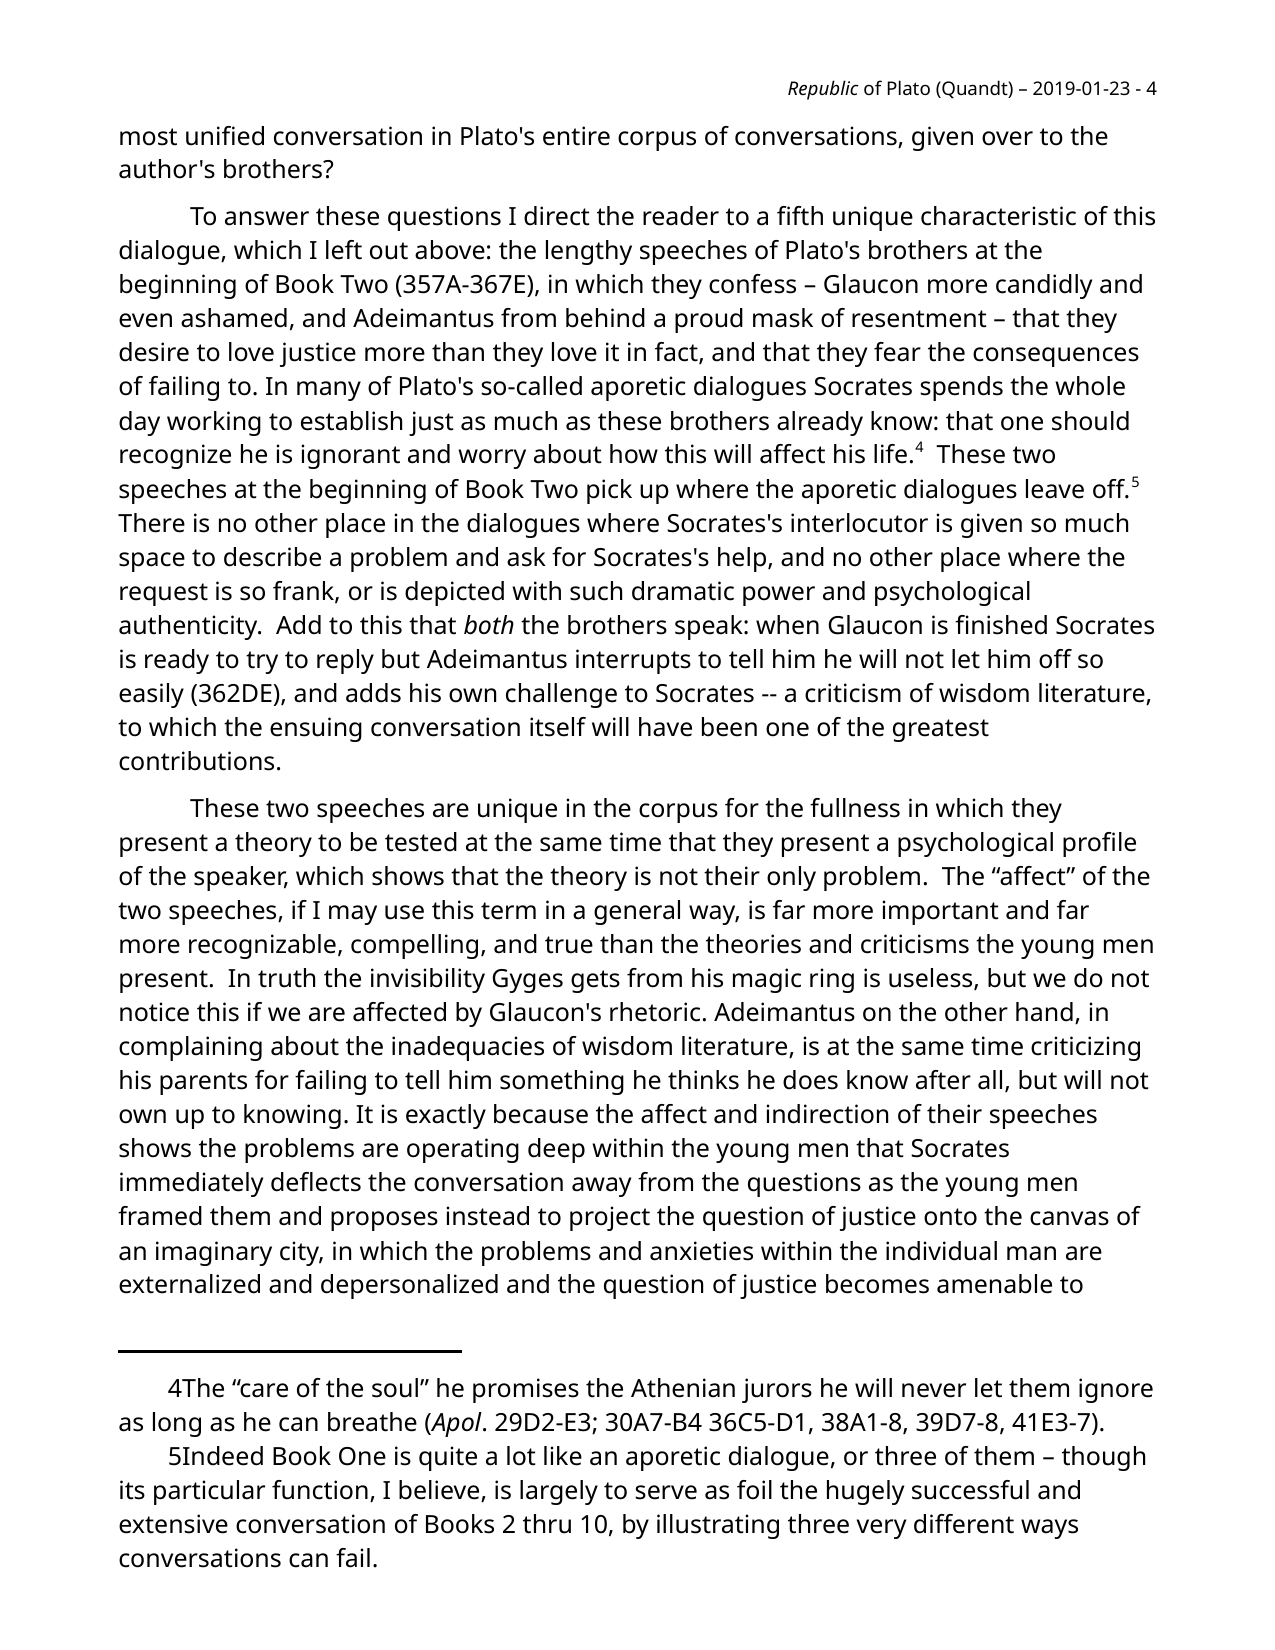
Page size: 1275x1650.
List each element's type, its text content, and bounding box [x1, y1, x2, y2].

text To answer these questions I direct the reader to a fifth unique characteristic of this dialogue, which I left out above: the lengthy speeches of Plato's brothers at the beginning of Book Two (357A-367E), in which they confess – Glaucon more candidly and even ashamed, and Adeimantus from behind a proud mask of resentment – that they desire to love justice more than they love it in fact, and that they fear the consequences of failing to. In many of Plato's so-called aporetic dialogues Socrates spends the whole day working to establish just as much as these brothers already know: that one should recognize he is ignorant and worry about how this will affect his life. These two speeches at the beginning of Book Two pick up where the aporetic dialogues leave off. There is no other place in the dialogues where Socrates's interlocutor is given so much space to describe a problem and ask for Socrates's help, and no other place where the request is so frank, or is depicted with such dramatic power and psychological authenticity. Add to this that both the brothers speak: when Glaucon is finished Socrates is ready to try to reply but Adeimantus interrupts to tell him he will not let him off so easily (362DE), and adds his own challenge to Socrates -- a criticism of wisdom literature, to which the ensuing conversation itself will have been one of the greatest contributions. [118, 199, 1157, 778]
text The “care of the soul” he promises the Athenian jurors he will never let them ignore as long as he can breathe (Apol. 29D2-E3; 30A7-B4 36C5-D1, 38A1-8, 39D7-8, 41E3-7). [118, 1371, 1157, 1439]
text Indeed Book One is quite a lot like an aporetic dialogue, or three of them – though its particular function, I believe, is largely to serve as foil the hugely successful and extensive conversation of Books 2 thru 10, by illustrating three very different ways conversations can fail. [118, 1439, 1157, 1575]
text One should next be wondering why or how these four unique characteristics all appear in this one work. Why is it here that Socrates's ministrations are needed for so long? Why or how can so many topics be brought in to help accumulate a conclusion? How can the disparate plurality of these topics be redeemed in a unifying conception? Why is the dialogical work of this most important, this longest and most complex but most unified conversation in Plato's entire corpus of conversations, given over to the author's brothers? [118, 118, 1157, 186]
text These two speeches are unique in the corpus for the fullness in which they present a theory to be tested at the same time that they present a psychological profile of the speaker, which shows that the theory is not their only problem. The “affect” of the two speeches, if I may use this term in a general way, is far more important and far more recognizable, compelling, and true than the theories and criticisms the young men present. In truth the invisibility Gyges gets from his magic ring is useless, but we do not notice this if we are affected by Glaucon's rhetoric. Adeimantus on the other hand, in complaining about the inadequacies of wisdom literature, is at the same time criticizing his parents for failing to tell him something he thinks he does know after all, but will not own up to knowing. It is exactly because the affect and indirection of their speeches shows the problems are operating deep within the young men that Socrates immediately deflects the conversation away from the questions as the young men framed them and proposes instead to project the question of justice onto the canvas of an imaginary city, in which the problems and anxieties within the individual man are externalized and depersonalized and the question of justice becomes amenable to objective theoretical scrutiny. [118, 790, 1157, 1301]
